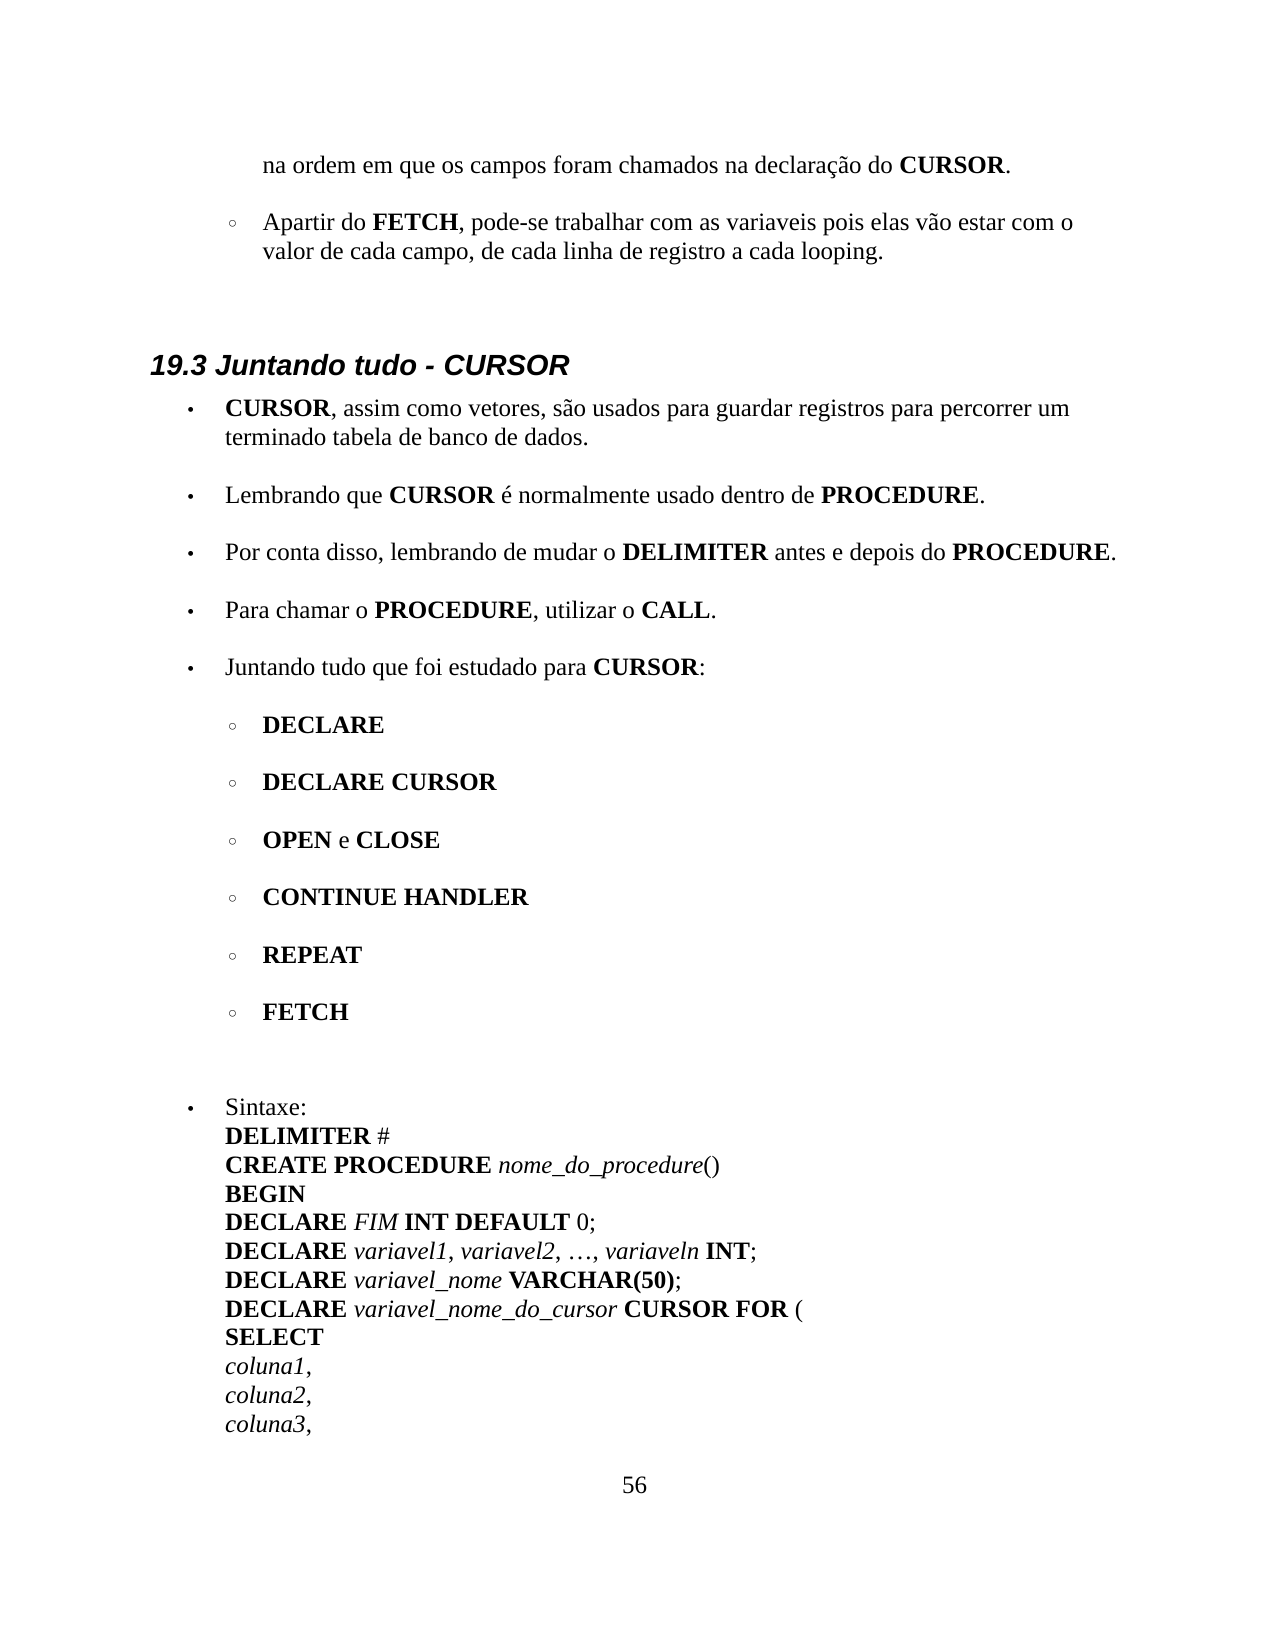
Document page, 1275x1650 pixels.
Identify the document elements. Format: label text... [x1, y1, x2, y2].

list REPEAT [225, 940, 1125, 997]
list Por conta disso, lembrando de mudar o DELIMITER antes e depois do PROCEDURE. [187, 537, 1125, 595]
list FETCH [225, 997, 1125, 1055]
list CONTINUE HANDLER [225, 882, 1125, 940]
list OPEN e CLOSE [225, 825, 1125, 882]
list CURSOR, assim como vetores, são usados para guardar registros para percorrer um terminado tabela de banco de dados. [187, 393, 1125, 480]
list Juntando tudo que foi estudado para CURSOR: [187, 652, 1125, 710]
list Apartir do FETCH, pode-se trabalhar com as variaveis pois elas vão estar com o valor de cada campo, de cada linha de registro a cada looping. [225, 207, 1125, 294]
list DECLARE [225, 710, 1125, 767]
list Para chamar o PROCEDURE, utilizar o CALL. [187, 595, 1125, 652]
list DECLARE CURSOR [225, 767, 1125, 825]
list na ordem em que os campos foram chamados na declaração do CURSOR. [225, 150, 1125, 207]
subtitle 19.3 Juntando tudo - CURSOR [150, 347, 1125, 381]
list Sintaxe: DELIMITER # CREATE PROCEDURE nome_do_procedure() BEGIN DECLARE FIM INT DEFAULT 0; DECLARE variavel1, variavel2, …, variaveln INT; DECLARE variavel_nome VARCHAR(50); DECLARE variavel_nome_do_cursor CURSOR FOR ( SELECT coluna1, coluna2, coluna3, [187, 1092, 1125, 1437]
list Lembrando que CURSOR é normalmente usado dentro de PROCEDURE. [187, 480, 1125, 537]
